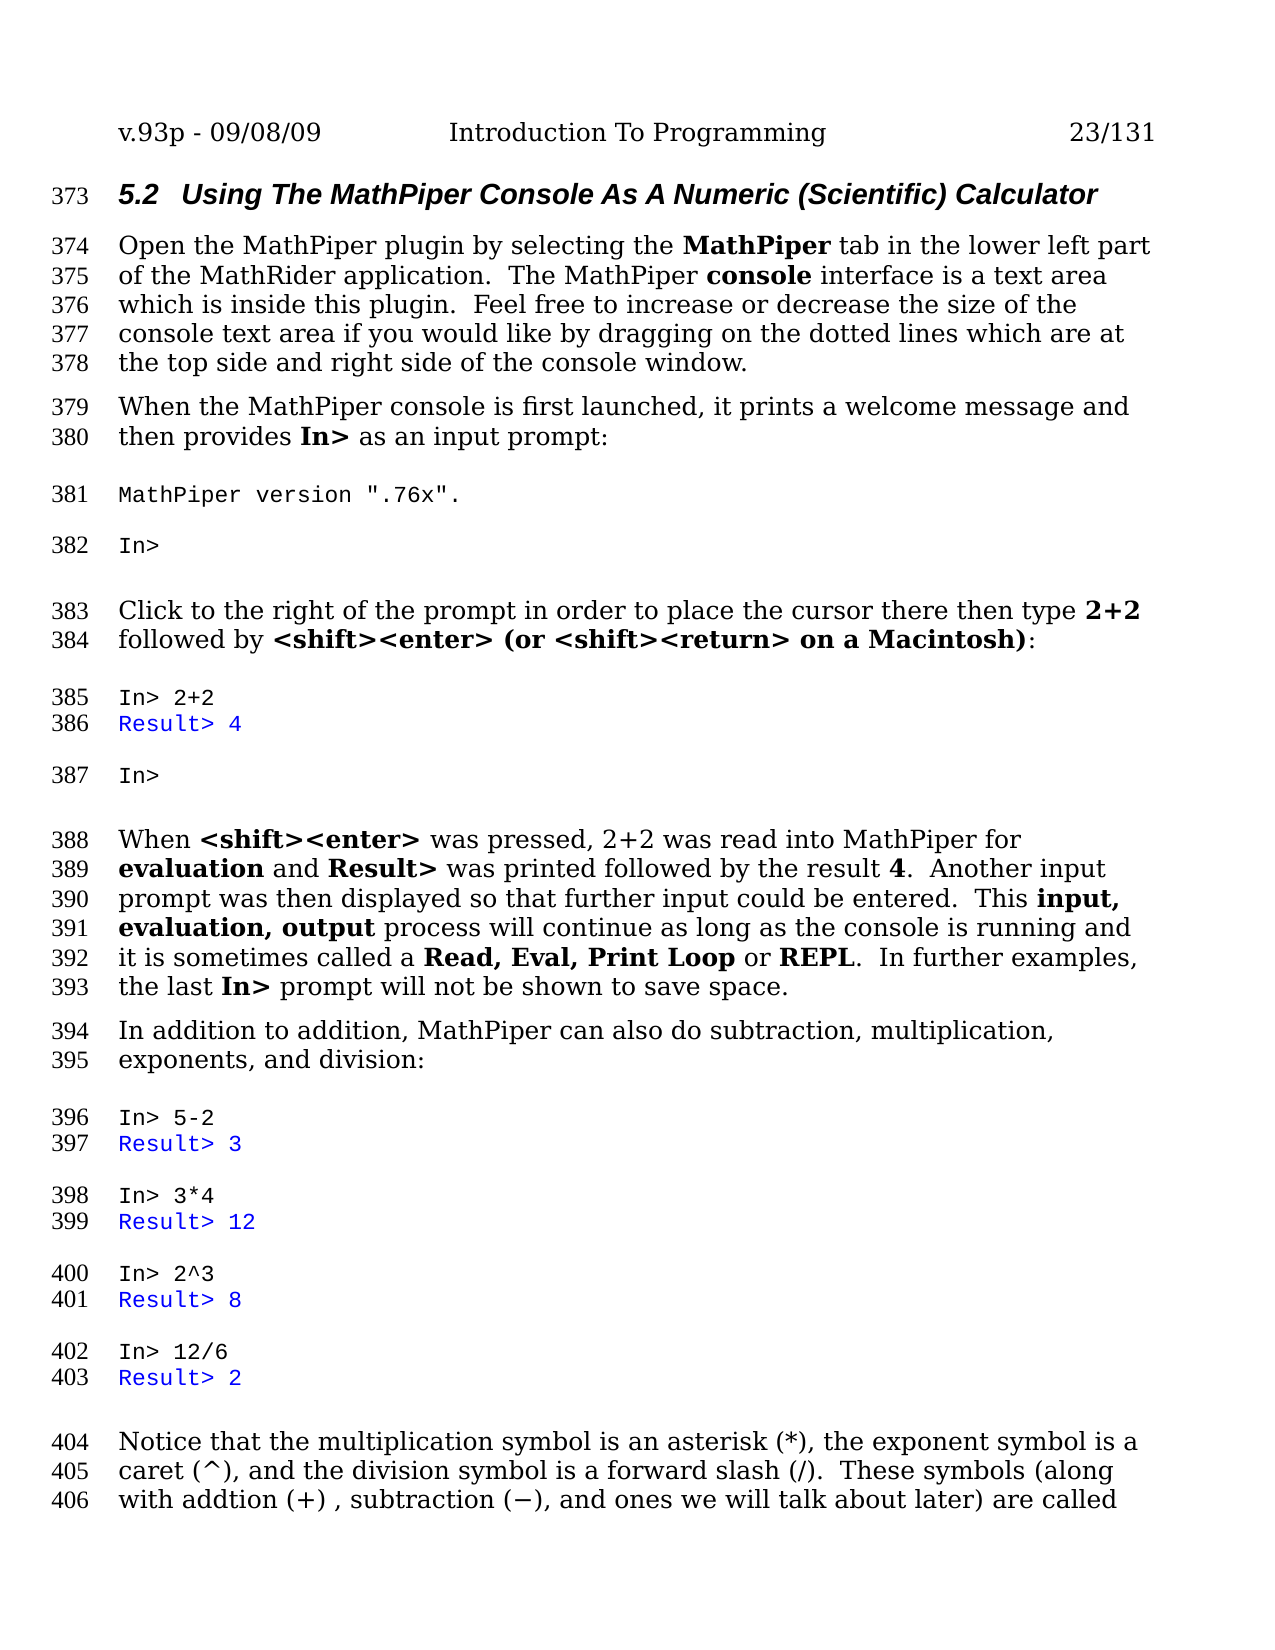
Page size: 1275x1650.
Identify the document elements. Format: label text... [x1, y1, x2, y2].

text Click to the right of the prompt in order to place the cursor there then type 2+2 followed by <shift><enter> (or <shift><return> on a Macintosh): [118, 596, 1157, 654]
text Result> 12 [118, 1210, 1157, 1236]
text Result> 2 [118, 1366, 1157, 1392]
subtitle Using The MathPiper Console As A Numeric (Scientific) Calculator [118, 177, 1157, 210]
text In> 3*4 [118, 1184, 1157, 1210]
text Result> 3 [118, 1133, 1157, 1158]
text In> 2+2 [118, 686, 1157, 712]
text Result> 8 [118, 1288, 1157, 1314]
text In addition to addition, MathPiper can also do subtraction, multiplication, exponents, and division: [118, 1016, 1157, 1075]
text MathPiper version ".76x". [118, 483, 1157, 509]
text In> [118, 764, 1157, 790]
text In> [118, 535, 1157, 561]
text Open the MathPiper plugin by selecting the MathPiper tab in the lower left part of the MathRider application. The MathPiper console interface is a text area which is inside this plugin. Feel free to increase or decrease the size of the console text area if you would like by dragging on the dotted lines which are at the top side and right side of the console window. [118, 231, 1157, 377]
text In> 5-2 [118, 1107, 1157, 1133]
text When the MathPiper console is first launched, it prints a welcome message and then provides In> as an input prompt: [118, 392, 1157, 451]
text Notice that the multiplication symbol is an asterisk (*), the exponent symbol is a caret (^), and the division symbol is a forward slash (/). These symbols (along with addtion (+) , subtraction (−), and ones we will talk about later) are called [118, 1427, 1157, 1514]
text Result> 4 [118, 712, 1157, 738]
text In> 2^3 [118, 1262, 1157, 1288]
text When <shift><enter> was pressed, 2+2 was read into MathPiper for evaluation and Result> was printed followed by the result 4. Another input prompt was then displayed so that further input could be entered. This input, evaluation, output process will continue as long as the console is running and it is sometimes called a Read, Eval, Print Loop or REPL. In further examples, the last In> prompt will not be shown to save space. [118, 825, 1157, 1001]
text In> 12/6 [118, 1340, 1157, 1366]
